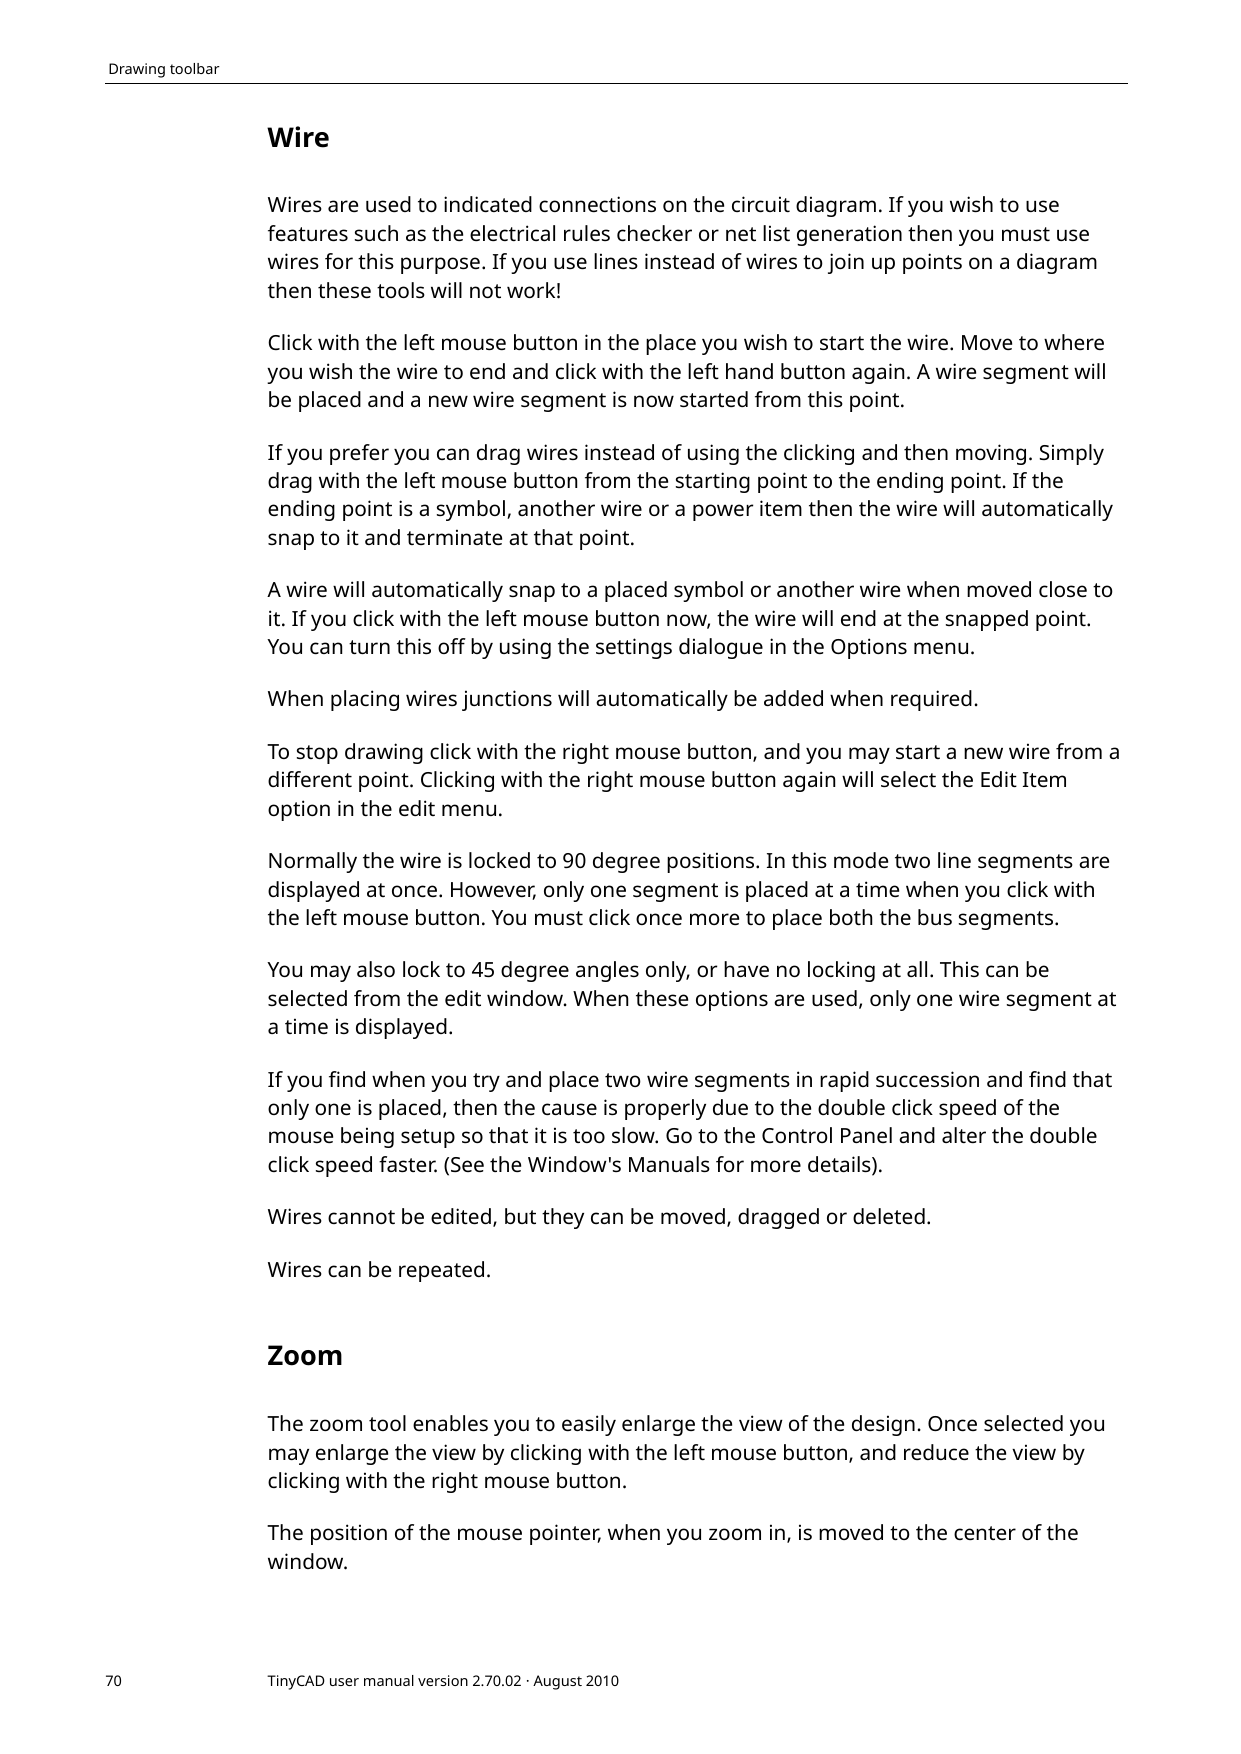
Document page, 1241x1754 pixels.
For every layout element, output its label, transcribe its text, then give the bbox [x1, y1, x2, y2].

text Normally the wire is locked to 90 degree positions. In this mode two line segments are displayed at once. However, only one segment is placed at a time when you click with the left mouse button. You must click once more to place both the bus segments. [267, 846, 1128, 932]
text If you find when you try and place two wire segments in rapid succession and find that only one is placed, then the cause is properly due to the double click speed of the mouse being setup so that it is too slow. Go to the Control Panel and alter the double click speed faster. (See the Window's Manuals for more details). [267, 1065, 1128, 1178]
text Wires are used to indicated connections on the circuit diagram. If you wish to use features such as the electrical rules checker or net list generation then you must use wires for this purpose. If you use lines instead of wires to join up points on a diagram then these tools will not work! [267, 191, 1128, 304]
subtitle Wire [267, 118, 1128, 155]
text Wires cannot be edited, but they can be moved, dragged or deleted. [267, 1202, 1128, 1231]
text The zoom tool enables you to easily enlarge the view of the design. Once selected you may enlarge the view by clicking with the left mouse button, and reduce the view by clicking with the right mouse button. [267, 1409, 1128, 1494]
text The position of the mouse pointer, when you zoom in, is moved to the center of the window. [267, 1518, 1128, 1575]
subtitle Zoom [267, 1337, 1128, 1373]
text If you prefer you can drag wires instead of using the clicking and then moving. Simply drag with the left mouse button from the starting point to the ending point. If the ending point is a symbol, another wire or a power item then the wire will automatically snap to it and terminate at that point. [267, 438, 1128, 551]
text When placing wires junctions will automatically be added when required. [267, 684, 1128, 713]
text Click with the left mouse button in the place you wish to start the wire. Move to where you wish the wire to end and click with the left hand button again. A wire segment will be placed and a new wire segment is now started from this point. [267, 328, 1128, 414]
text Wires can be repeated. [267, 1255, 1128, 1283]
text You may also lock to 45 degree angles only, or have no locking at all. This can be selected from the edit window. When these options are used, only one wire segment at a time is displayed. [267, 956, 1128, 1041]
text A wire will automatically snap to a placed symbol or another wire when moved close to it. If you click with the left mouse button now, the wire will end at the snapped point. You can turn this off by using the settings dialogue in the Options menu. [267, 575, 1128, 661]
text To stop drawing click with the right mouse button, and you may start a new wire from a different point. Clicking with the right mouse button again will select the Edit Item option in the edit menu. [267, 737, 1128, 822]
